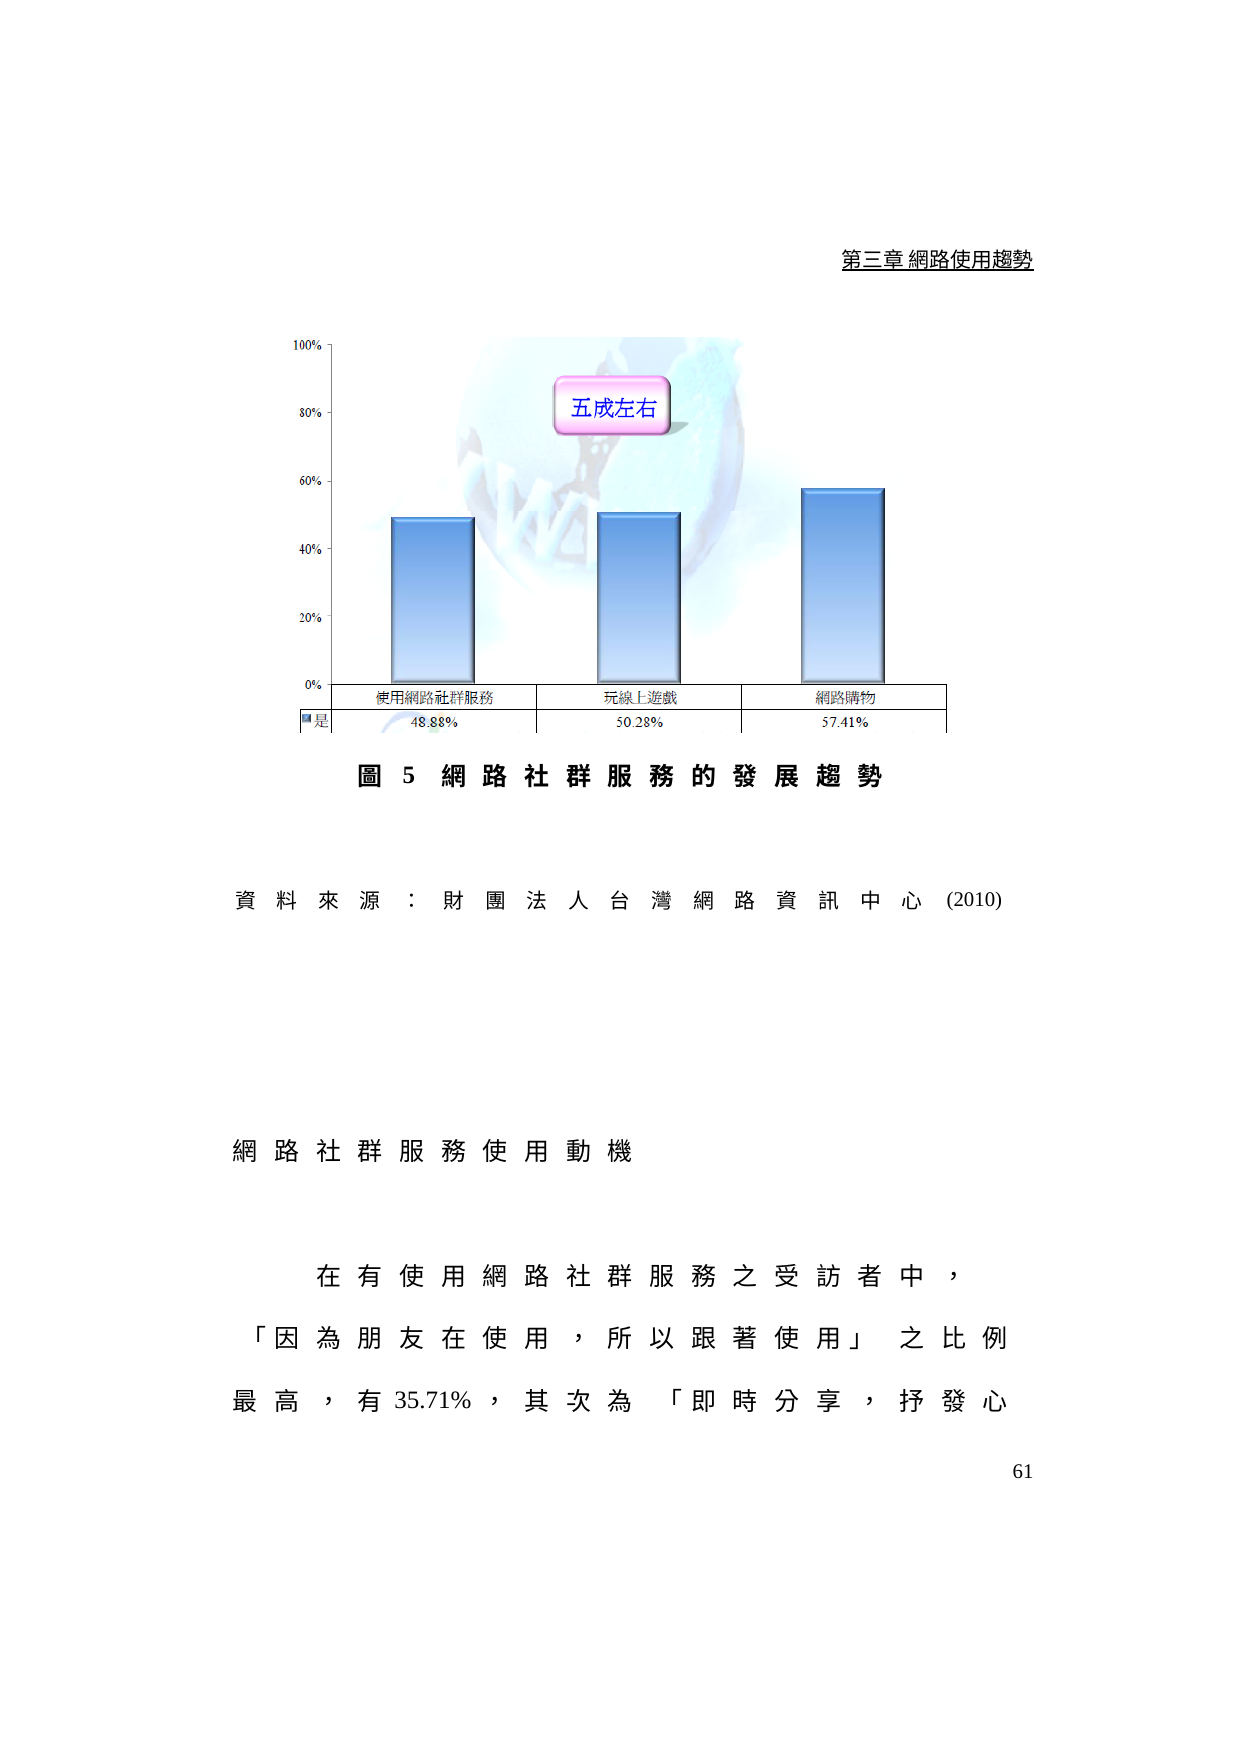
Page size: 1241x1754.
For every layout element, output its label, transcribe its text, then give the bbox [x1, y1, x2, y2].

text 圖5 網路社群服務的發展趨勢 [224, 733, 1016, 795]
text 在有使用網路社群服務之受訪者中，「因為朋友在使用，所以跟著使用」之比例最高，有35.71%，其次為「即時分享，抒發心 [224, 1233, 1016, 1420]
text 網路社群服務使用動機 [224, 1108, 1016, 1170]
text 資料來源：財團法人台灣網路資訊中心(2010) [224, 858, 1016, 920]
